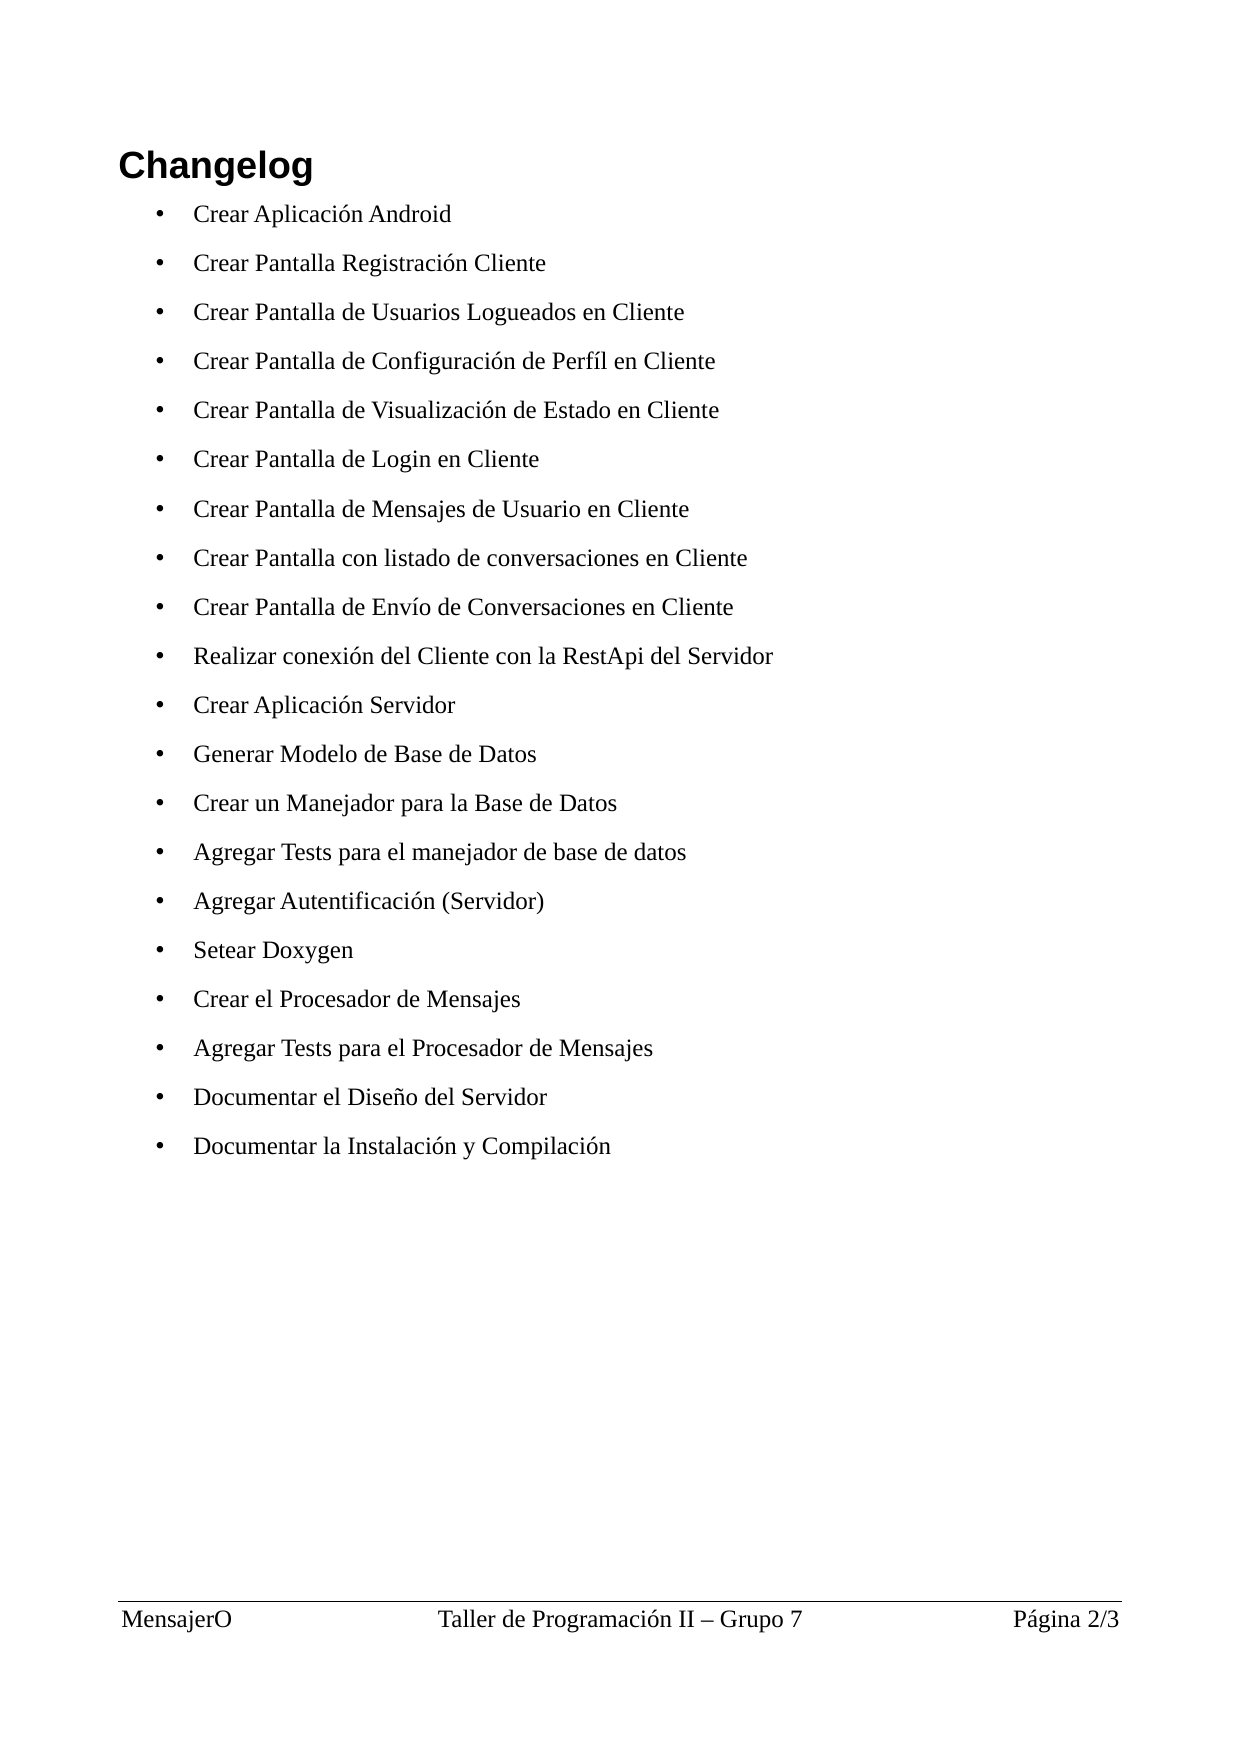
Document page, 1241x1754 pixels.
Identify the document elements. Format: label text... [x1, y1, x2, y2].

list Setear Doxygen [156, 935, 1122, 964]
list Crear Pantalla de Mensajes de Usuario en Cliente [156, 494, 1122, 522]
list Crear Pantalla con listado de conversaciones en Cliente [156, 543, 1122, 571]
list Crear un Manejador para la Base de Datos [156, 788, 1122, 817]
subtitle Changelog [118, 143, 1122, 187]
list Crear Pantalla Registración Cliente [156, 248, 1122, 277]
list Crear Pantalla de Login en Cliente [156, 444, 1122, 473]
list Realizar conexión del Cliente con la RestApi del Servidor [156, 641, 1122, 669]
list Crear Pantalla de Usuarios Logueados en Cliente [156, 297, 1122, 326]
list Agregar Tests para el manejador de base de datos [156, 837, 1122, 866]
list Crear el Procesador de Mensajes [156, 984, 1122, 1013]
list Generar Modelo de Base de Datos [156, 739, 1122, 768]
list Crear Aplicación Android [156, 199, 1122, 228]
list Documentar el Diseño del Servidor [156, 1082, 1122, 1111]
list Agregar Tests para el Procesador de Mensajes [156, 1033, 1122, 1062]
list Crear Pantalla de Configuración de Perfíl en Cliente [156, 346, 1122, 375]
list Documentar la Instalación y Compilación [156, 1131, 1122, 1160]
list Crear Aplicación Servidor [156, 690, 1122, 719]
list Agregar Autentificación (Servidor) [156, 886, 1122, 915]
list Crear Pantalla de Visualización de Estado en Cliente [156, 396, 1122, 424]
list Crear Pantalla de Envío de Conversaciones en Cliente [156, 592, 1122, 621]
